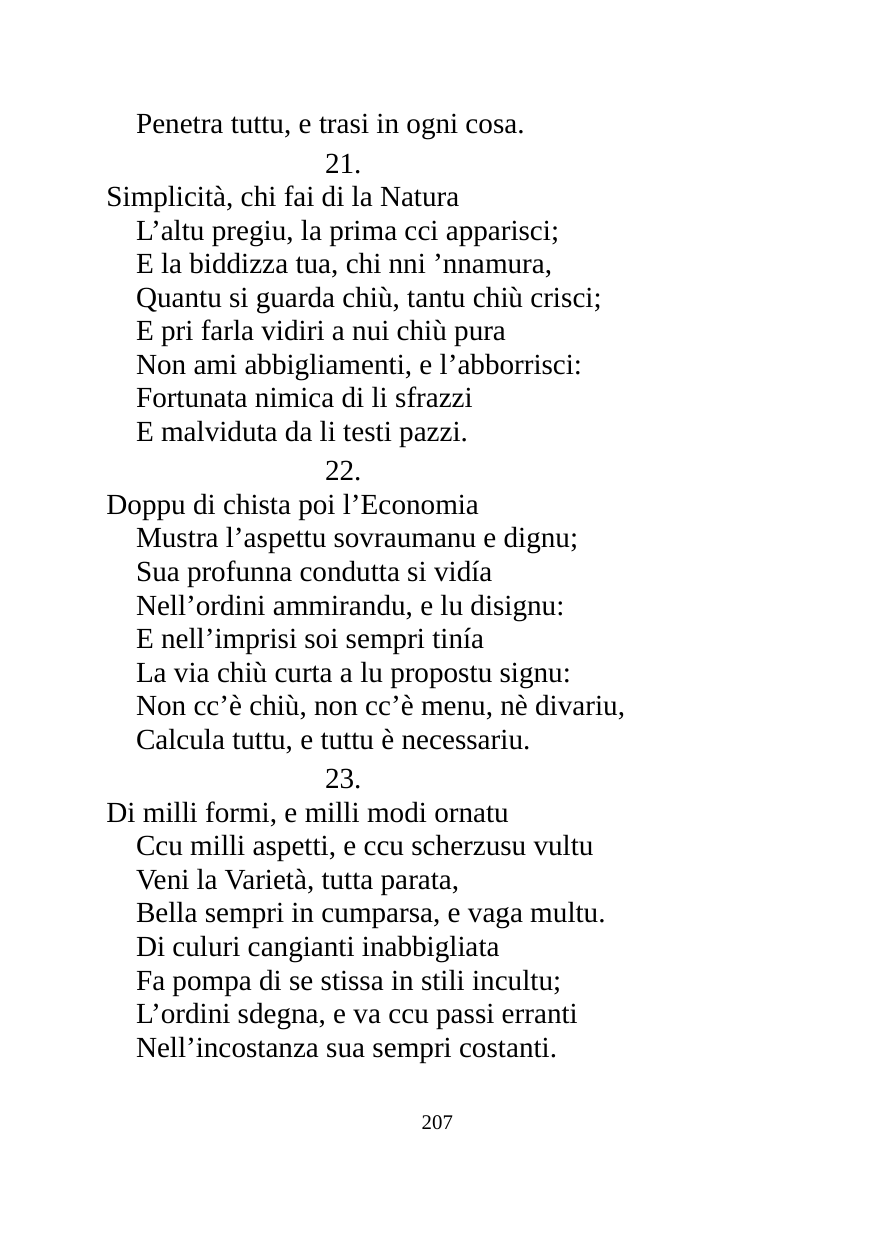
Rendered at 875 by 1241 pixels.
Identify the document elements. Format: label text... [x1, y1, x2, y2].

text Doppu di chista poi l’Economia Mustra l’aspettu sovraumanu e dignu; Sua profunna condutta si vidía Nell’ordini ammirandu, e lu disignu: E nell’imprisi soi sempri tinía La via chiù curta a lu propostu signu: Non cc’è chiù, non cc’è menu, nè divariu, Calcula tuttu, e tuttu è necessariu. [106, 487, 768, 755]
text Simplicità, chi fai di la Natura L’altu pregiu, la prima cci apparisci; E la biddizza tua, chi nni ’nnamura, Quantu si guarda chiù, tantu chiù crisci; E pri farla vidiri a nui chiù pura Non ami abbigliamenti, e l’abborrisci: Fortunata nimica di li sfrazzi E malviduta da li testi pazzi. [106, 179, 768, 448]
text Penetra tuttu, e trasi in ogni cosa. [106, 106, 768, 140]
text Di milli formi, e milli modi ornatu Ccu milli aspetti, e ccu scherzusu vultu Veni la Varietà, tutta parata, Bella sempri in cumparsa, e vaga multu. Di culuri cangianti inabbigliata Fa pompa di se stissa in stili incultu; L’ordini sdegna, e va ccu passi erranti Nell’incostanza sua sempri costanti. [106, 795, 768, 1063]
text 23. [325, 761, 768, 795]
text 21. [325, 146, 768, 179]
text 22. [325, 453, 768, 487]
